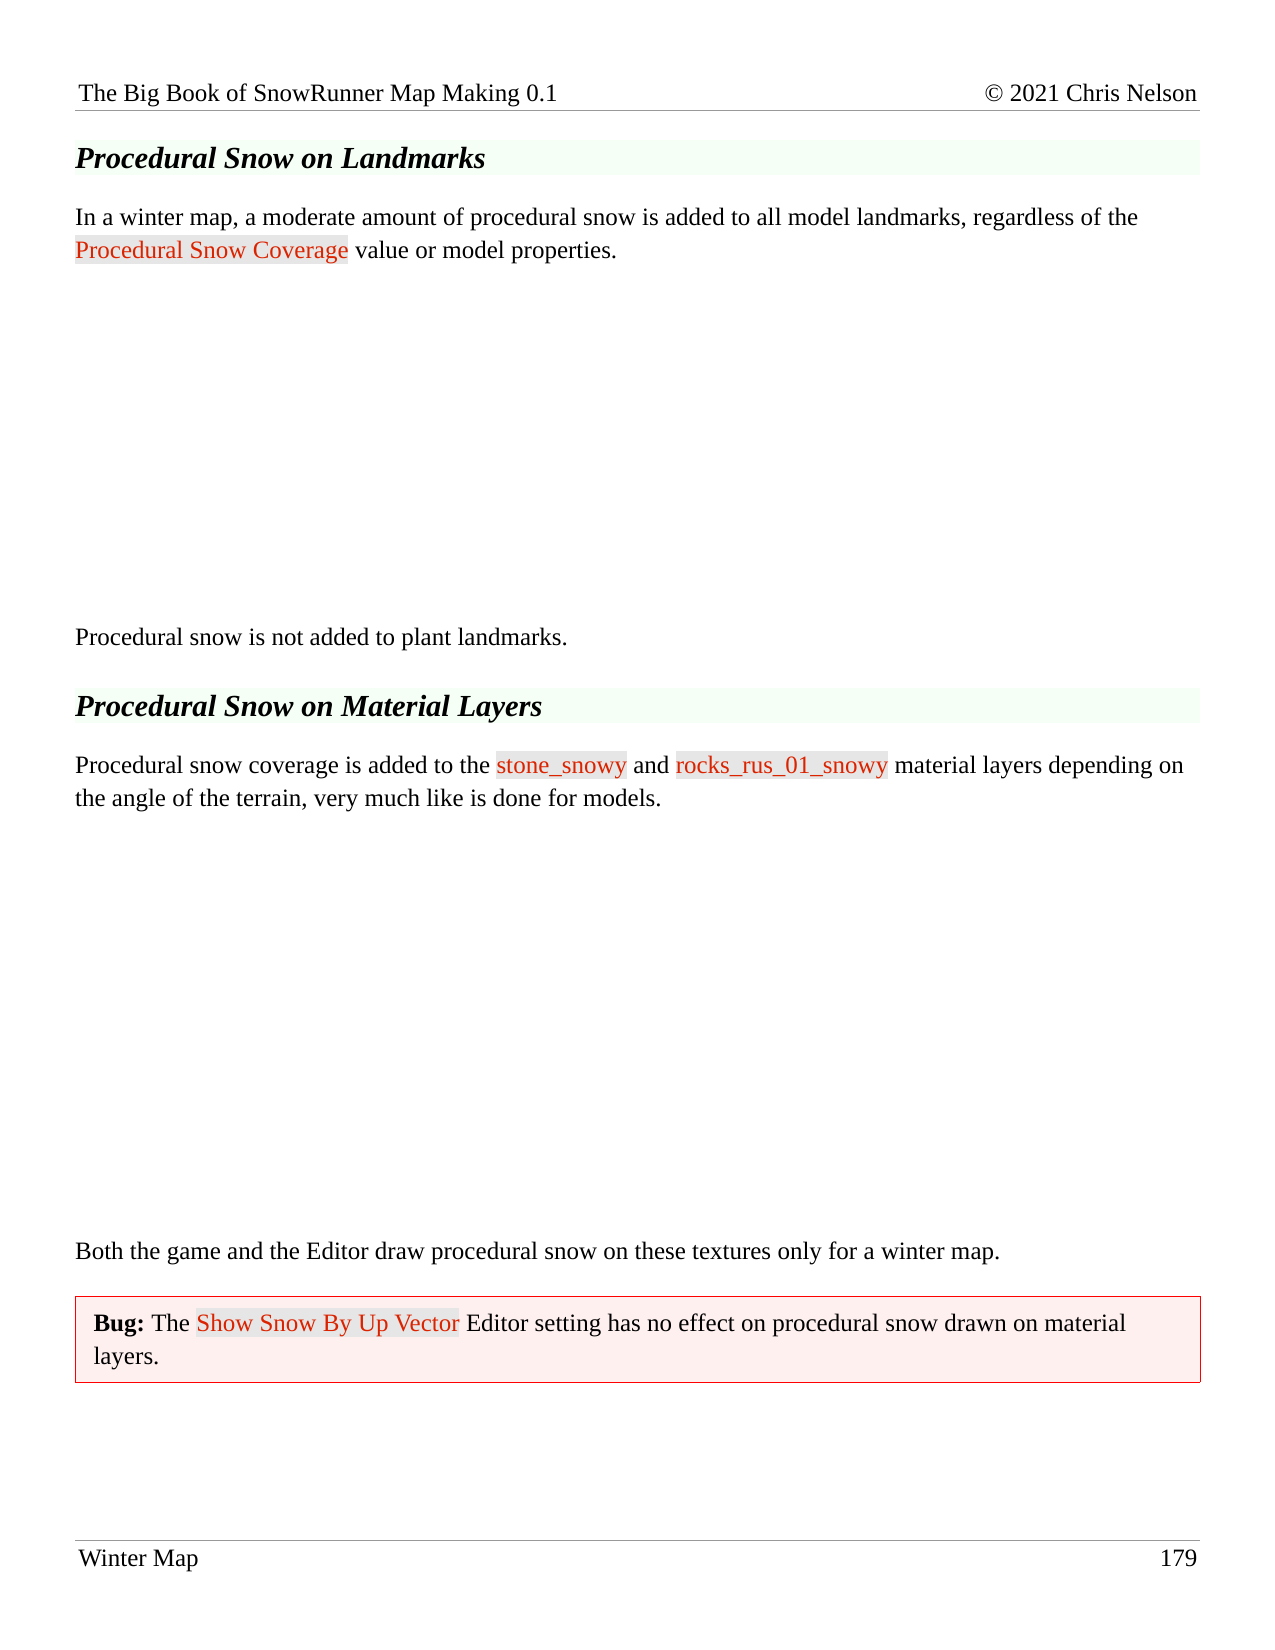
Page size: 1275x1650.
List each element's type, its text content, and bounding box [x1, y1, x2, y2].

text Procedural snow coverage is added to the stone_snowy and rocks_rus_01_snowy material layers depending on the angle of the terrain, very much like is done for models. [75, 751, 1200, 812]
subtitle Procedural Snow on Material Layers [75, 688, 1200, 723]
subtitle Procedural Snow on Landmarks [75, 140, 1200, 175]
list The Show Snow By Up Vector Editor setting has no effect on procedural snow drawn on material layers. [76, 1297, 1200, 1382]
text In a winter map, a moderate amount of procedural snow is added to all model landmarks, regardless of the Procedural Snow Coverage value or model properties. [75, 202, 1200, 264]
text Both the game and the Editor draw procedural snow on these textures only for a winter map. [75, 1236, 1200, 1265]
text Procedural snow is not added to plant landmarks. [75, 622, 1200, 651]
